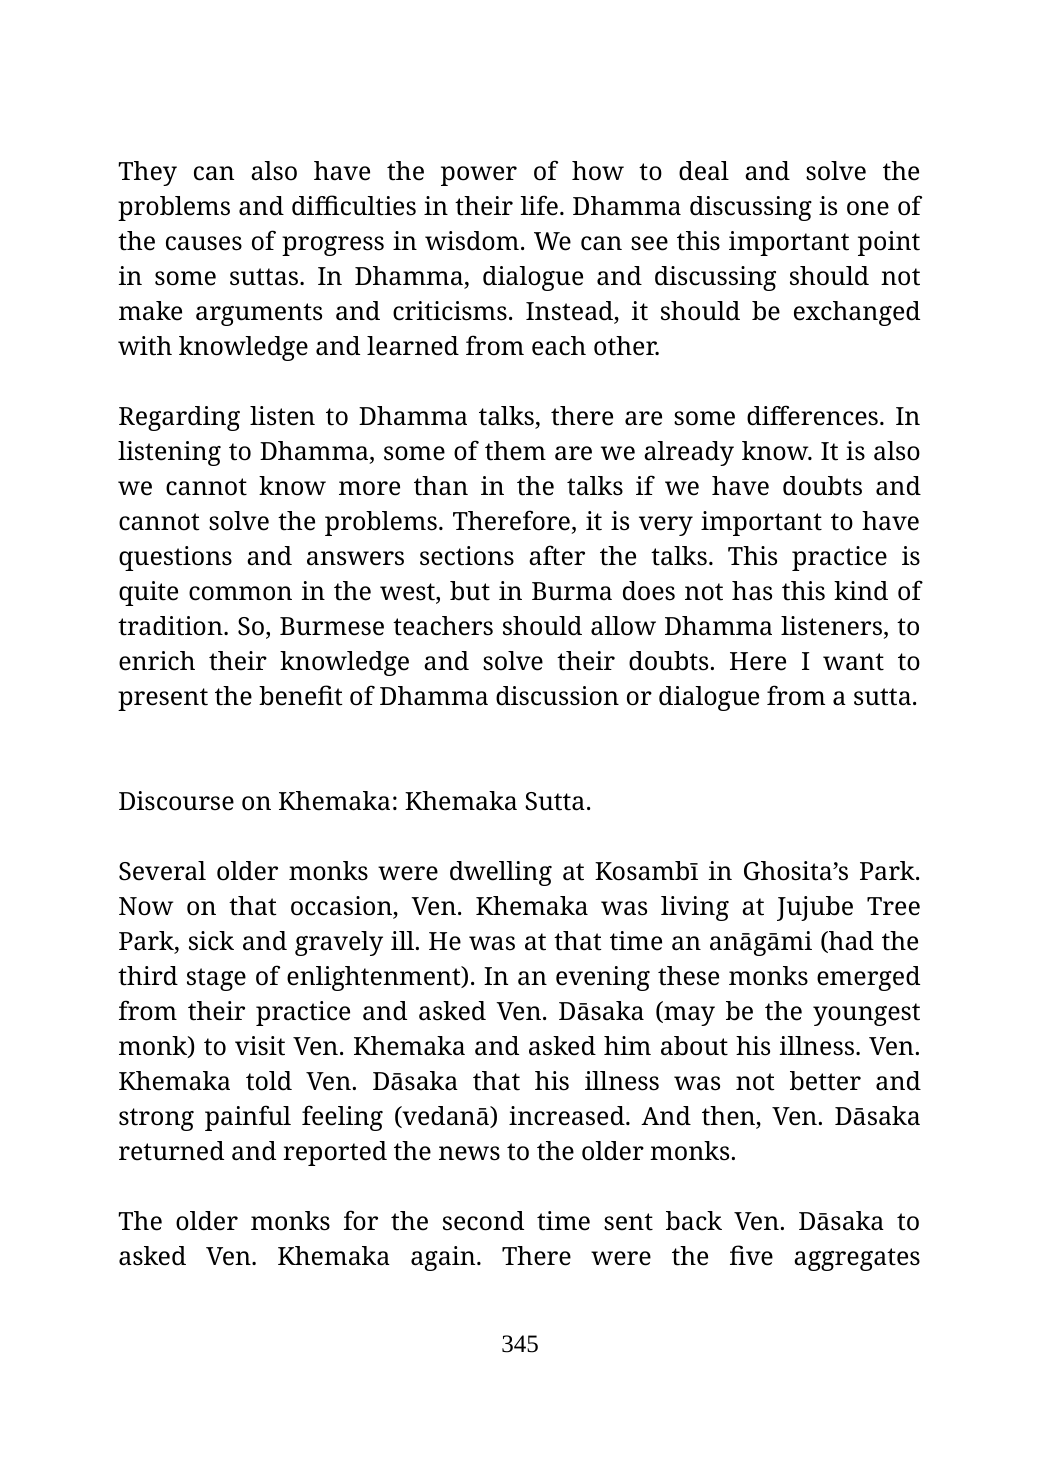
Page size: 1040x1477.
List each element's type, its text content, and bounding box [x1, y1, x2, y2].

text They can also have the power of how to deal and solve the problems and difficulties in their life. Dhamma discussing is one of the causes of progress in wisdom. We can see this important point in some suttas. In Dhamma, dialogue and discussing should not make arguments and criticisms. Instead, it should be exchanged with knowledge and learned from each other. Regarding listen to Dhamma talks, there are some differences. In listening to Dhamma, some of them are we already know. It is also we cannot know more than in the talks if we have doubts and cannot solve the problems. Therefore, it is very important to have questions and answers sections after the talks. This practice is quite common in the west, but in Burma does not has this kind of tradition. So, Burmese teachers should allow Dhamma listeners, to enrich their knowledge and solve their doubts. Here I want to present the benefit of Dhamma discussion or dialogue from a sutta. Discourse on Khemaka: Khemaka Sutta. Several older monks were dwelling at Kosambī in Ghosita’s Park. Now on that occasion, Ven. Khemaka was living at Jujube Tree Park, sick and gravely ill. He was at that time an anāgāmi (had the third stage of enlightenment). In an evening these monks emerged from their practice and asked Ven. Dāsaka (may be the youngest monk) to visit Ven. Khemaka and asked him about his illness. Ven. Khemaka told Ven. Dāsaka that his illness was not better and strong painful feeling (vedanā) increased. And then, Ven. Dāsaka returned and reported the news to the older monks. The older monks for the second time sent back Ven. Dāsaka to asked Ven. Khemaka again. There were the five aggregates [118, 118, 922, 1273]
